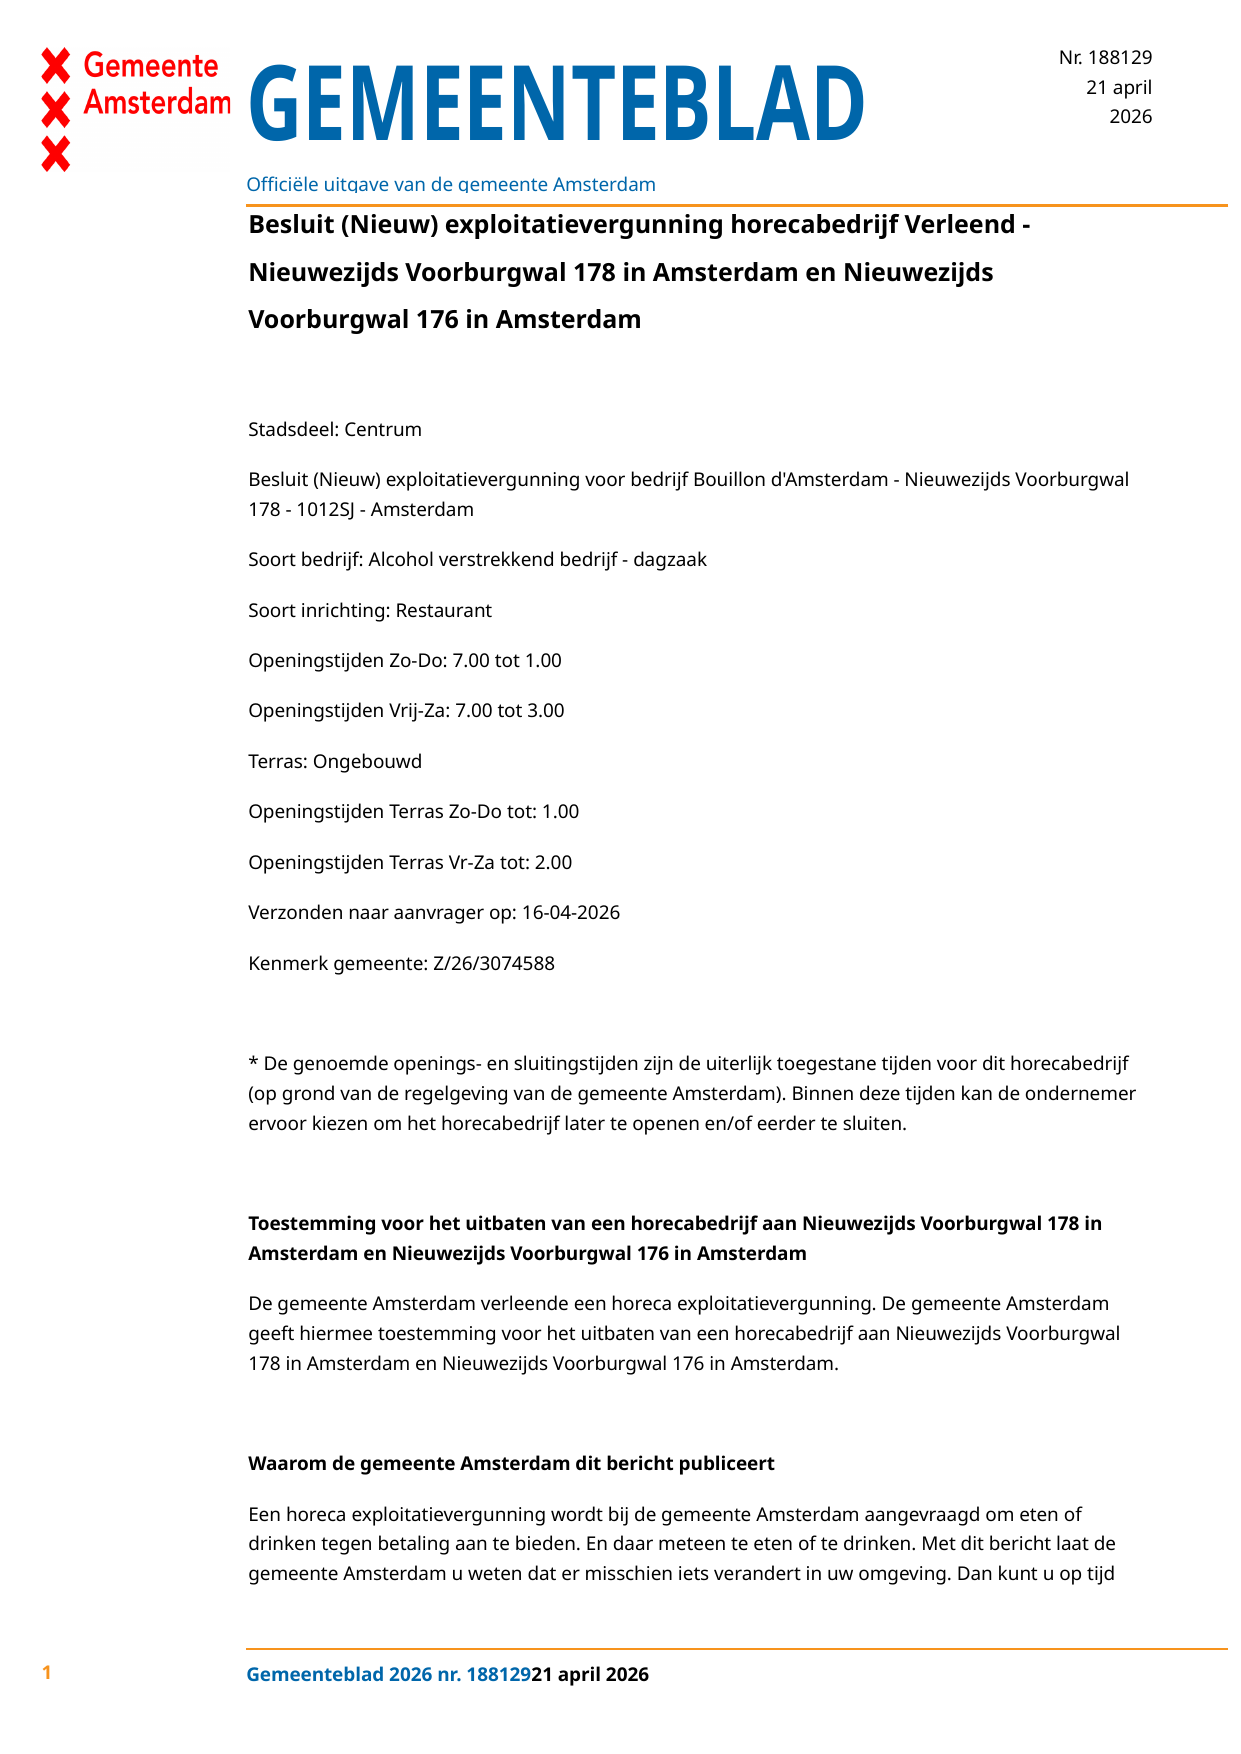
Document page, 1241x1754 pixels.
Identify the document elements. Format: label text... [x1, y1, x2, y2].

text De gemeente Amsterdam verleende een horeca exploitatievergunning. De gemeente Amsterdam geeft hiermee toestemming voor het uitbaten van een horecabedrijf aan Nieuwezijds Voorburgwal 178 in Amsterdam en Nieuwezijds Voorburgwal 176 in Amsterdam. [248, 1291, 1152, 1375]
text Een horeca exploitatievergunning wordt bij de gemeente Amsterdam aangevraagd om eten of drinken tegen betaling aan te bieden. En daar meteen te eten of te drinken. Met dit bericht laat de gemeente Amsterdam u weten dat er misschien iets verandert in uw omgeving. Dan kunt u op tijd [248, 1501, 1152, 1586]
text * De genoemde openings- en sluitingstijden zijn de uiterlijk toegestane tijden voor dit horecabedrijf (op grond van de regelgeving van de gemeente Amsterdam). Binnen deze tijden kan de ondernemer ervoor kiezen om het horecabedrijf later te openen en/of eerder te sluiten. [248, 1051, 1152, 1135]
text Terras: Ongebouwd [248, 748, 1152, 774]
text Waarom de gemeente Amsterdam dit bericht publiceert [248, 1451, 1152, 1476]
text Besluit (Nieuw) exploitatievergunning voor bedrijf Bouillon d'Amsterdam - Nieuwezijds Voorburgwal 178 - 1012SJ - Amsterdam [248, 466, 1152, 522]
text Openingstijden Terras Vr-Za tot: 2.00 [248, 849, 1152, 874]
text Soort inrichting: Restaurant [248, 597, 1152, 622]
text Soort bedrijf: Alcohol verstrekkend bedrijf - dagzaak [248, 546, 1152, 572]
text Toestemming voor het uitbaten van een horecabedrijf aan Nieuwezijds Voorburgwal 178 in Amsterdam en Nieuwezijds Voorburgwal 176 in Amsterdam [248, 1211, 1152, 1266]
text Openingstijden Vrij-Za: 7.00 tot 3.00 [248, 698, 1152, 723]
picture [41, 47, 231, 172]
text Verzonden naar aanvrager op: 16-04-2026 [248, 899, 1152, 925]
text Stadsdeel: Centrum [248, 416, 1152, 442]
text Kenmerk gemeente: Z/26/3074588 [248, 950, 1152, 975]
text Openingstijden Terras Zo-Do tot: 1.00 [248, 798, 1152, 824]
text Besluit (Nieuw) exploitatievergunning horecabedrijf Verleend - Nieuwezijds Voorburgwal 178 in Amsterdam en Nieuwezijds Voorburgwal 176 in Amsterdam [248, 207, 1152, 336]
text Openingstijden Zo-Do: 7.00 tot 1.00 [248, 647, 1152, 673]
